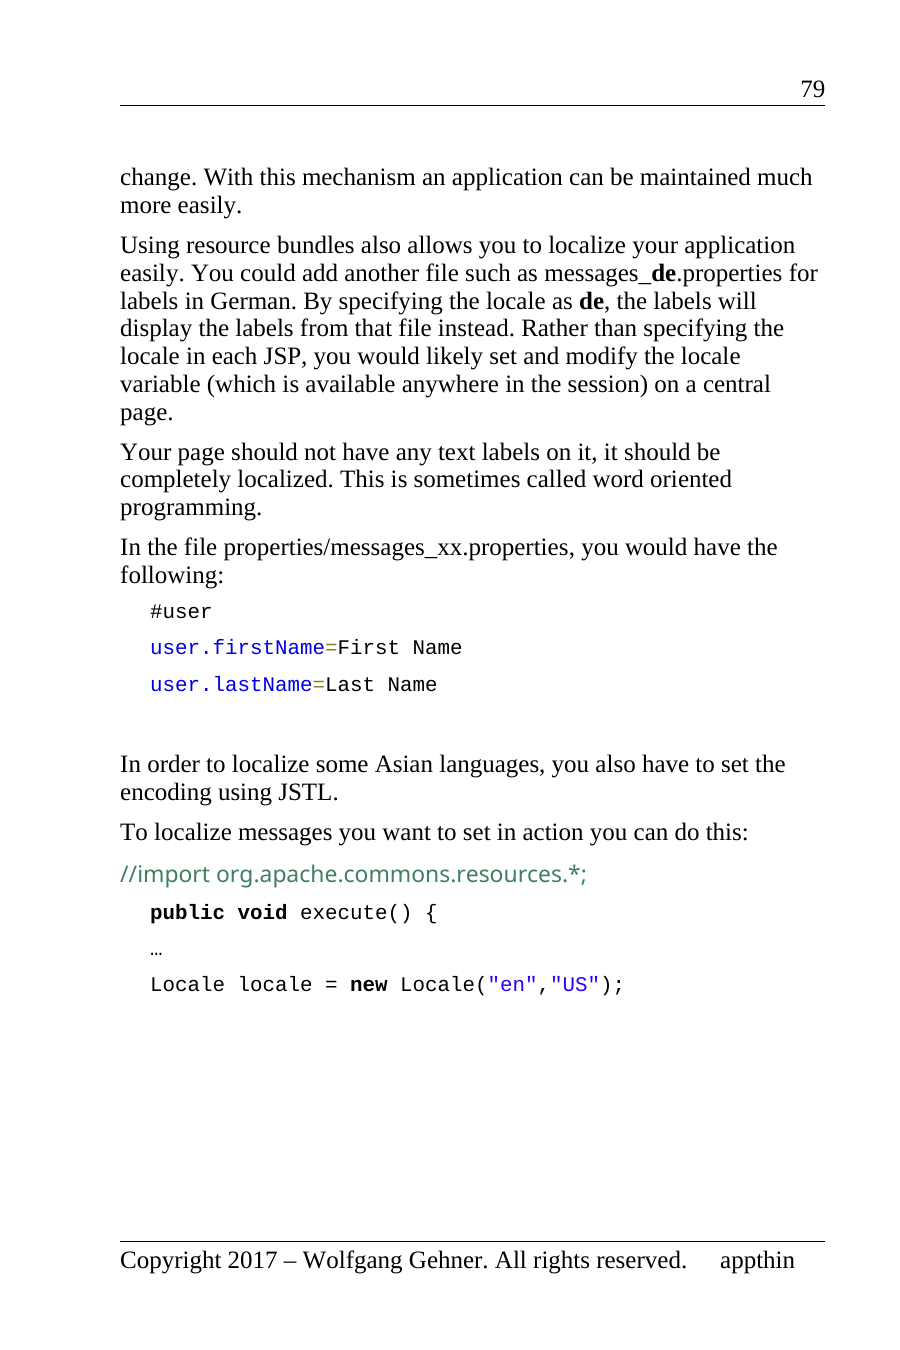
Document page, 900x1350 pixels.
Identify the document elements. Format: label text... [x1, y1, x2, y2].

text user.lastName=Last Name [150, 674, 825, 697]
text #user [150, 601, 825, 625]
text change. With this mechanism an application can be maintained much more easily. [120, 163, 825, 219]
text public void execute() { [150, 902, 825, 926]
text //import org.apache.commons.resources.*; [120, 858, 825, 889]
text In the file properties/messages_xx.properties, you would have the following: [120, 533, 825, 589]
text In order to localize some Asian languages, you also have to set the encoding using JSTL. [120, 750, 825, 805]
text Locale locale = new Locale("en","US"); [150, 974, 825, 998]
text Your page should not have any text labels on it, it should be completely localized. This is sometimes called word oriented programming. [120, 438, 825, 521]
text … [150, 938, 825, 962]
text user.firstName=First Name [150, 637, 825, 661]
text To localize messages you want to set in action you can do this: [120, 818, 825, 846]
text Using resource bundles also allows you to localize your application easily. You could add another file such as messages_de.properties for labels in German. By specifying the locale as de, the labels will display the labels from that file instead. Rather than specifying the locale in each JSP, you would likely set and modify the locale variable (which is available anywhere in the session) on a central page. [120, 231, 825, 425]
